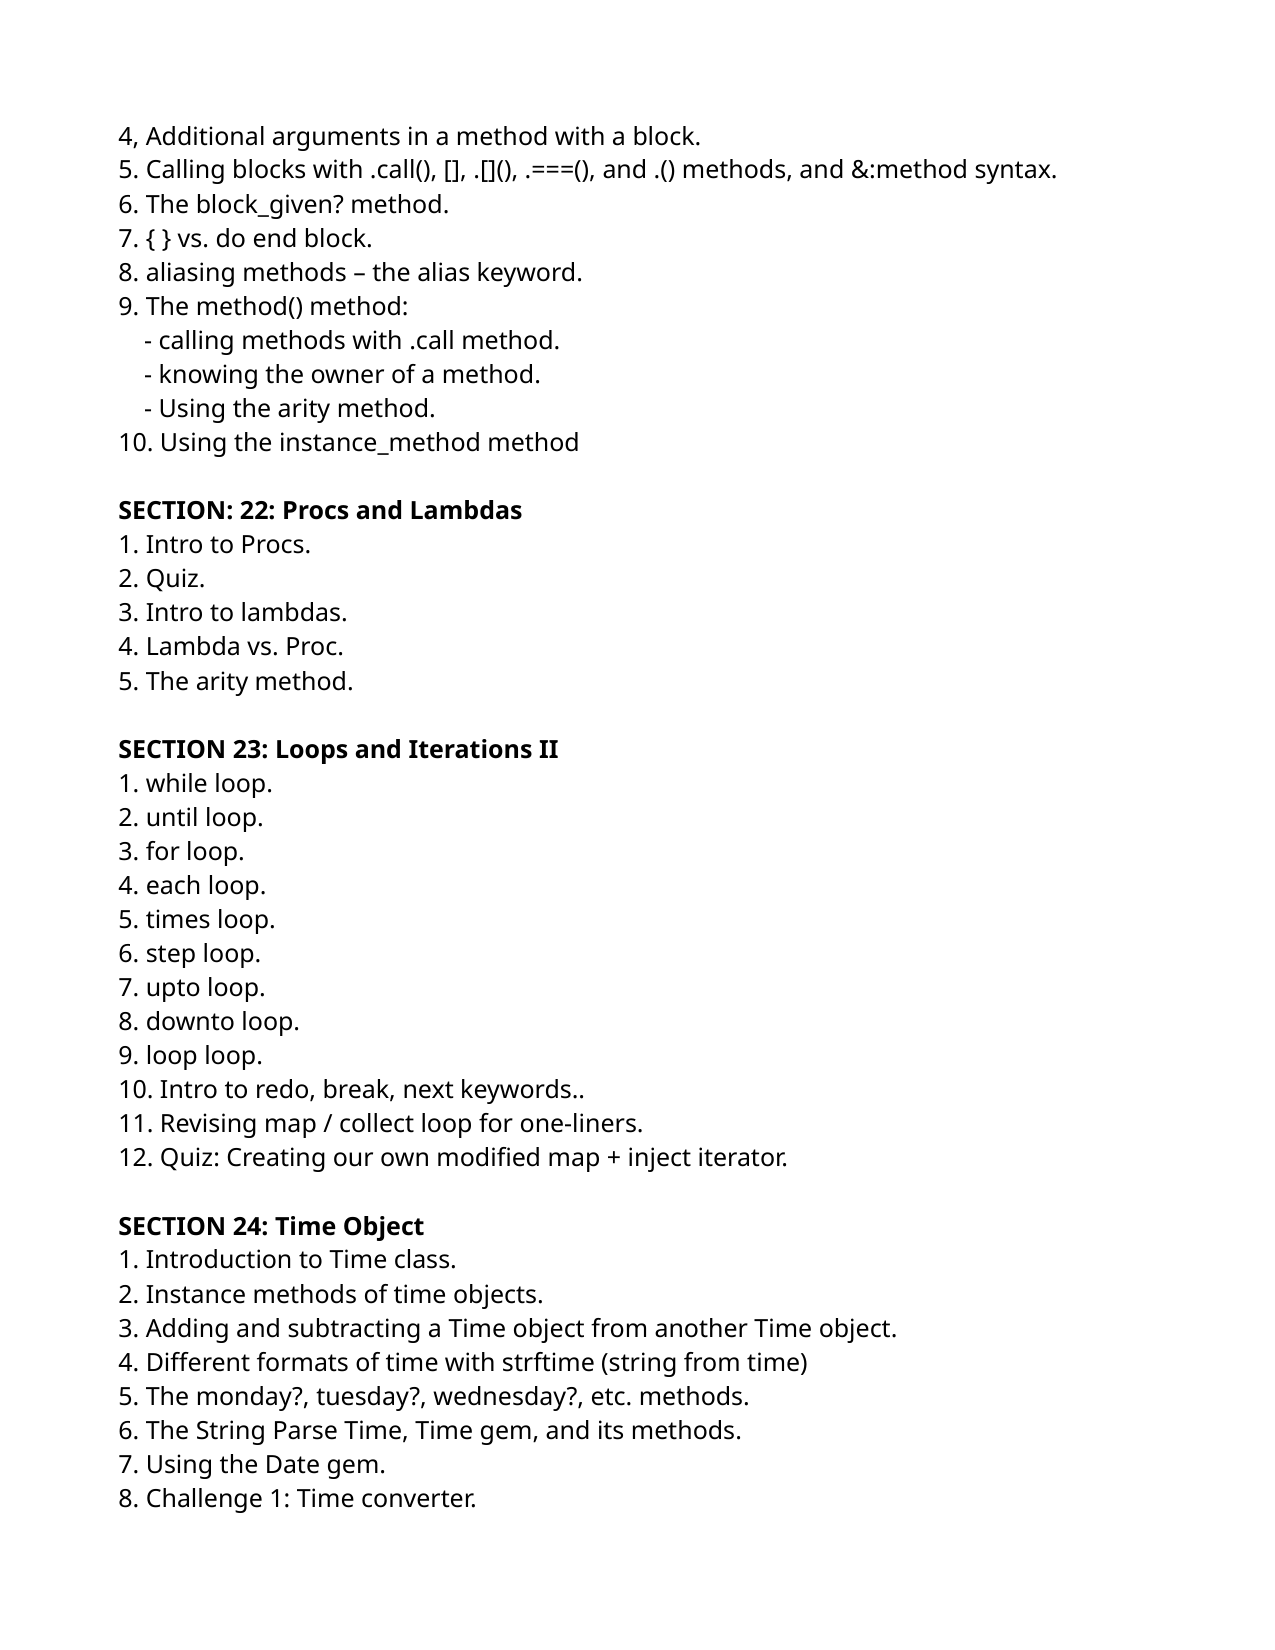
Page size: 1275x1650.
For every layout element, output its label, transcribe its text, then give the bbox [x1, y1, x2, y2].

text 3. Intro to lambdas. [118, 595, 1157, 629]
text 5. times loop. [118, 902, 1157, 936]
text 4, Additional arguments in a method with a block. [118, 118, 1157, 152]
text 2. Quiz. [118, 561, 1157, 595]
text 2. Instance methods of time objects. [118, 1276, 1157, 1310]
text - knowing the owner of a method. [118, 357, 1157, 391]
text SECTION 23: Loops and Iterations II [118, 731, 1157, 765]
text 8. Challenge 1: Time converter. [118, 1481, 1157, 1515]
text 1. Intro to Procs. [118, 527, 1157, 561]
text - calling methods with .call method. [118, 322, 1157, 357]
text SECTION: 22: Procs and Lambdas [118, 493, 1157, 527]
text 8. downto loop. [118, 1004, 1157, 1038]
text 3. for loop. [118, 833, 1157, 867]
text 7. { } vs. do end block. [118, 220, 1157, 254]
text 5. Calling blocks with .call(), [], .[](), .===(), and .() methods, and &:method syntax. [118, 152, 1157, 186]
text 8. aliasing methods – the alias keyword. [118, 254, 1157, 288]
text 12. Quiz: Creating our own modified map + inject iterator. [118, 1140, 1157, 1174]
text SECTION 24: Time Object 1. Introduction to Time class. [118, 1208, 1157, 1276]
text 1. while loop. [118, 765, 1157, 799]
text 4. each loop. [118, 867, 1157, 902]
text 9. loop loop. [118, 1038, 1157, 1072]
text 9. The method() method: [118, 288, 1157, 322]
text 3. Adding and subtracting a Time object from another Time object. [118, 1310, 1157, 1344]
text 6. step loop. [118, 936, 1157, 970]
text 4. Different formats of time with strftime (string from time) [118, 1344, 1157, 1378]
text 7. Using the Date gem. [118, 1447, 1157, 1481]
text 2. until loop. [118, 799, 1157, 833]
text 5. The arity method. [118, 663, 1157, 697]
text 7. upto loop. [118, 970, 1157, 1004]
text 6. The block_given? method. [118, 186, 1157, 220]
text 4. Lambda vs. Proc. [118, 629, 1157, 663]
text - Using the arity method. [118, 391, 1157, 425]
text 11. Revising map / collect loop for one-liners. [118, 1106, 1157, 1140]
text 6. The String Parse Time, Time gem, and its methods. [118, 1412, 1157, 1447]
text 10. Intro to redo, break, next keywords.. [118, 1072, 1157, 1106]
text 5. The monday?, tuesday?, wednesday?, etc. methods. [118, 1378, 1157, 1412]
text 10. Using the instance_method method [118, 425, 1157, 459]
